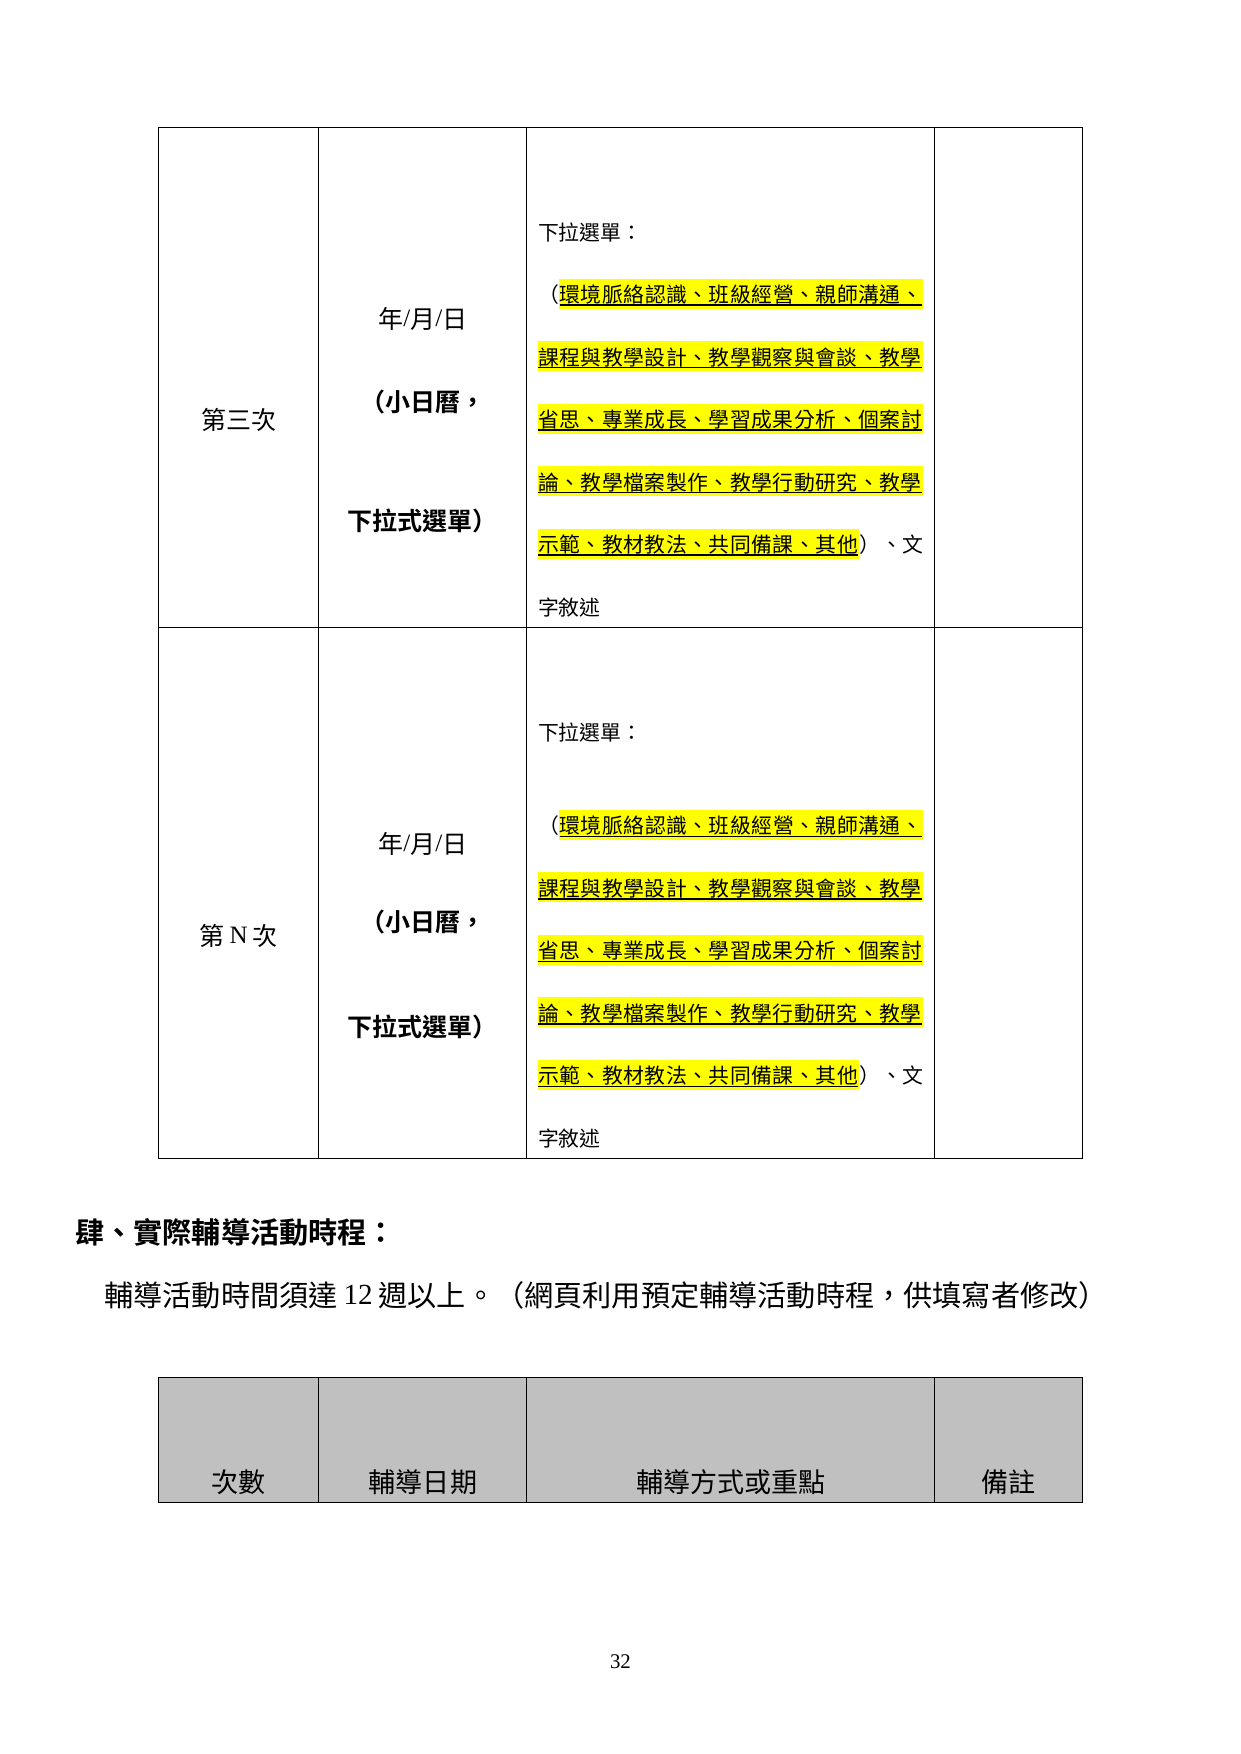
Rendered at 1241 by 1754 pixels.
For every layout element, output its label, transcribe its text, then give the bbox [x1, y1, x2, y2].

table_header 備註 [935, 1378, 1082, 1502]
table_header 輔導日期 [319, 1378, 526, 1502]
table_cell 第三次 [159, 128, 318, 627]
table_cell 下拉選單： （環境脈絡認識、班級經營、親師溝通、課程與教學設計、教學觀察與會談、教學省思、專業成長、學習成果分析、個案討論、教學檔案製作、教學行動研究、教學示範、教材教法、共同備課、其他）、文字敘述 [527, 128, 934, 627]
text 肆、實際輔導活動時程： [75, 1189, 1165, 1252]
table_cell 下拉選單： （環境脈絡認識、班級經營、親師溝通、課程與教學設計、教學觀察與會談、教學省思、專業成長、學習成果分析、個案討論、教學檔案製作、教學行動研究、教學示範、教材教法、共同備課、其他）、文字敘述 [527, 628, 934, 1158]
table_cell 第N次 [159, 628, 318, 1158]
table_cell 年/月/日 （小日曆， 下拉式選單） [319, 628, 526, 1158]
text 輔導活動時間須達12週以上。（網頁利用預定輔導活動時程，供填寫者修改） [75, 1252, 1165, 1314]
table_header 次數 [159, 1378, 318, 1502]
table_cell 年/月/日 （小日曆， 下拉式選單） [319, 128, 526, 627]
table_cell [935, 628, 1082, 1158]
table_header 輔導方式或重點 [527, 1378, 934, 1502]
table_cell [935, 128, 1082, 627]
